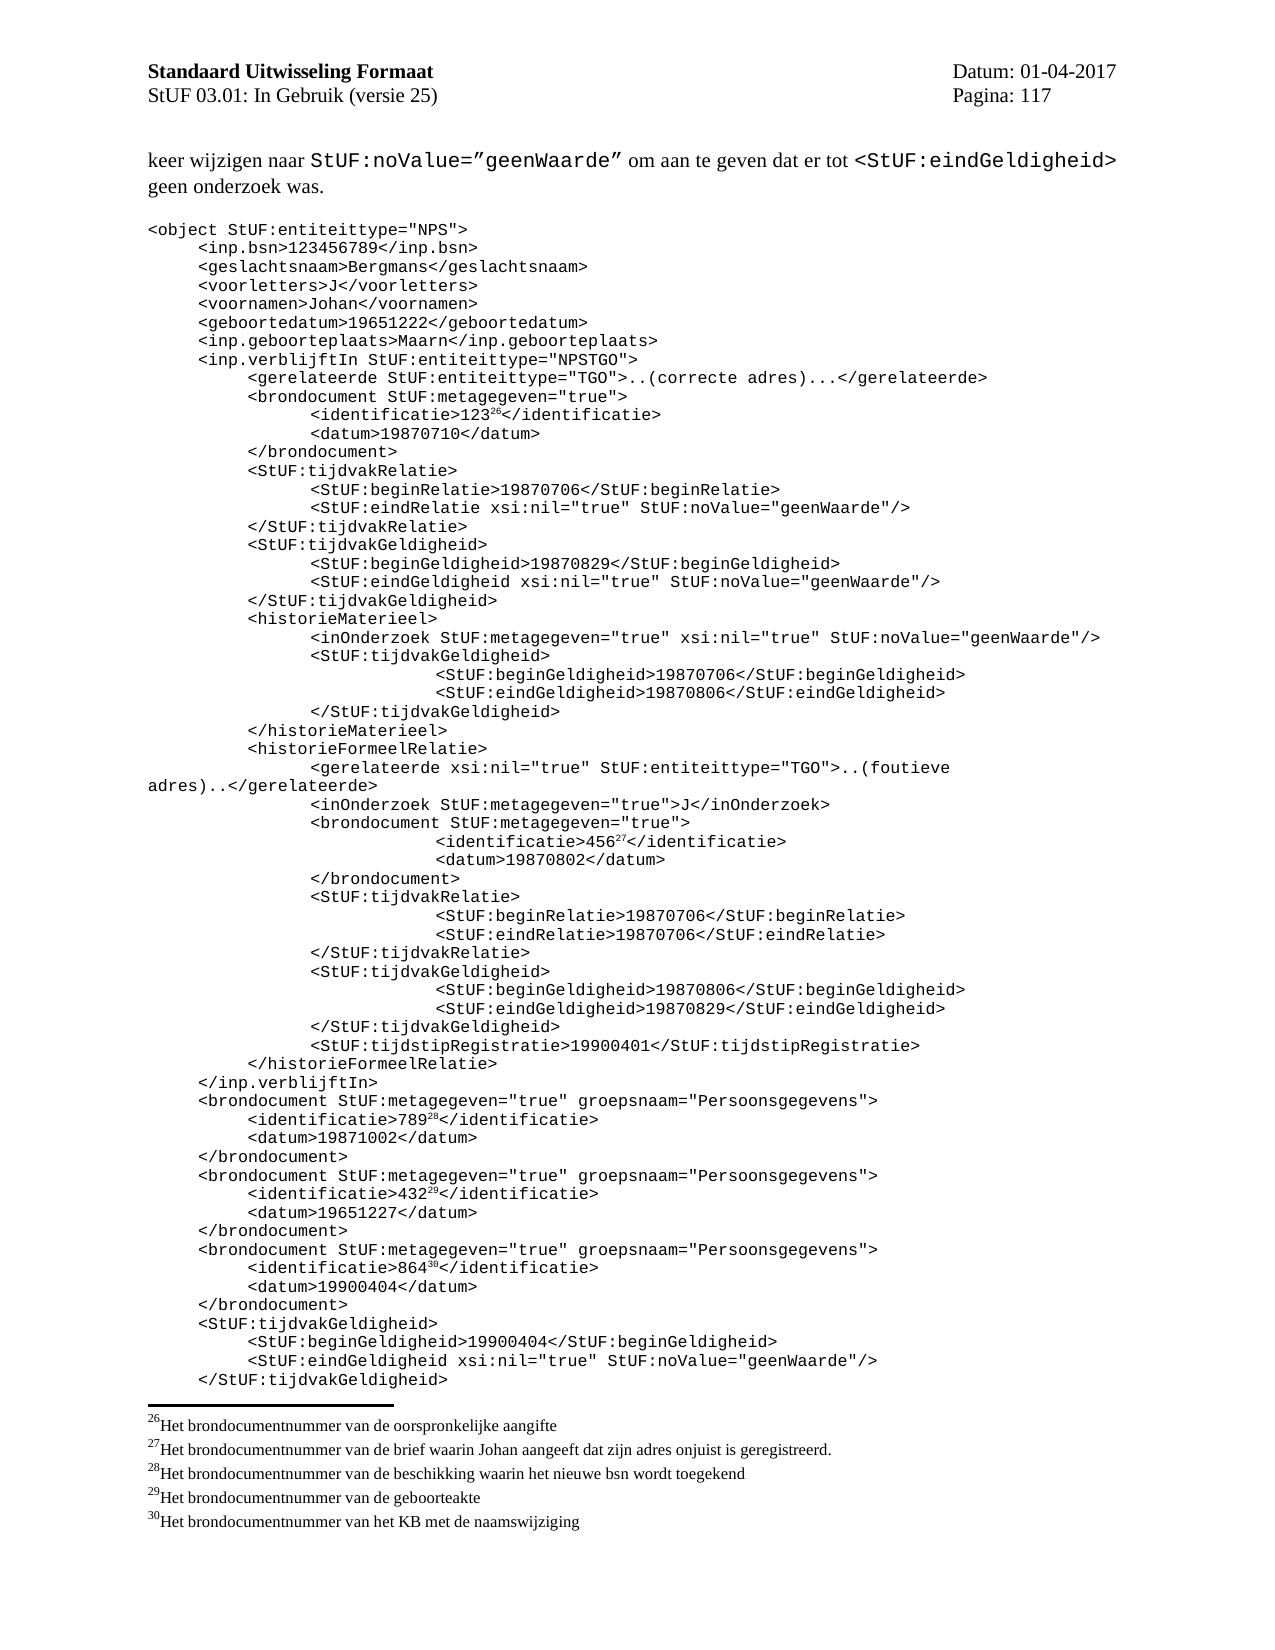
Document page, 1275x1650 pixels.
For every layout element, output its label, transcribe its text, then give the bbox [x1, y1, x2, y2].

text <inOnderzoek StUF:metagegeven="true">J</inOnderzoek> [148, 797, 1127, 815]
text <datum>19870710</datum> [148, 426, 1127, 444]
text <geboortedatum>19651222</geboortedatum> [148, 314, 1127, 333]
text <gerelateerde xsi:nil="true" StUF:entiteittype="TGO">..(foutieve adres)..</gerelateerde> [148, 759, 1127, 797]
text <datum>19870802</datum> [148, 852, 1127, 871]
text <brondocument StUF:metagegeven="true"> [148, 815, 1127, 834]
text </StUF:tijdvakGeldigheid> [148, 1019, 1127, 1038]
text Het brondocumentnummer van het KB met de naamswijziging [148, 1508, 1127, 1532]
text </StUF:tijdvakRelatie> [148, 518, 1127, 537]
text <gerelateerde StUF:entiteittype="TGO">..(correcte adres)...</gerelateerde> [148, 370, 1127, 389]
text <inp.bsn>123456789</inp.bsn> [148, 240, 1127, 259]
text </historieFormeelRelatie> [148, 1056, 1127, 1075]
text <StUF:eindRelatie>19870706</StUF:eindRelatie> [148, 926, 1127, 945]
text <identificatie>789</identificatie> [148, 1112, 1127, 1130]
text </brondocument> [148, 1223, 1127, 1242]
text </StUF:tijdvakGeldigheid> [148, 1371, 1127, 1390]
text <StUF:eindGeldigheid xsi:nil="true" StUF:noValue="geenWaarde"/> [148, 574, 1127, 593]
text </brondocument> [148, 871, 1127, 889]
text <identificatie>123</identificatie> [148, 407, 1127, 426]
text </inp.verblijftIn> [148, 1075, 1127, 1093]
text <StUF:eindGeldigheid>19870806</StUF:eindGeldigheid> [148, 685, 1127, 704]
text Het brondocumentnummer van de oorspronkelijke aangifte [148, 1412, 1127, 1436]
text <StUF:beginGeldigheid>19870829</StUF:beginGeldigheid> [148, 556, 1127, 574]
text <geslachtsnaam>Bergmans</geslachtsnaam> [148, 259, 1127, 277]
text <brondocument StUF:metagegeven="true" groepsnaam="Persoonsgegevens"> [148, 1093, 1127, 1112]
text <StUF:eindGeldigheid>19870829</StUF:eindGeldigheid> [148, 1001, 1127, 1019]
text <inOnderzoek StUF:metagegeven="true" xsi:nil="true" StUF:noValue="geenWaarde"/> [148, 630, 1127, 648]
text <datum>19900404</datum> [148, 1279, 1127, 1297]
text <brondocument StUF:metagegeven="true" groepsnaam="Persoonsgegevens"> [148, 1242, 1127, 1260]
text Het brondocumentnummer van de geboorteakte [148, 1484, 1127, 1508]
text <identificatie>432</identificatie> [148, 1186, 1127, 1204]
text </brondocument> [148, 444, 1127, 463]
text <StUF:eindGeldigheid xsi:nil="true" StUF:noValue="geenWaarde"/> [148, 1353, 1127, 1371]
text </brondocument> [148, 1297, 1127, 1316]
text </StUF:tijdvakGeldigheid> [148, 704, 1127, 722]
text <StUF:beginGeldigheid>19870706</StUF:beginGeldigheid> [148, 667, 1127, 685]
text <brondocument StUF:metagegeven="true"> [148, 389, 1127, 407]
text <voornamen>Johan</voornamen> [148, 296, 1127, 314]
text <identificatie>456</identificatie> [148, 834, 1127, 852]
text </brondocument> [148, 1149, 1127, 1167]
text <brondocument StUF:metagegeven="true" groepsnaam="Persoonsgegevens"> [148, 1167, 1127, 1186]
text <StUF:tijdvakRelatie> [148, 463, 1127, 481]
text <StUF:beginGeldigheid>19900404</StUF:beginGeldigheid> [148, 1334, 1127, 1353]
text </historieMaterieel> [148, 722, 1127, 741]
text <StUF:tijdvakGeldigheid> [148, 537, 1127, 556]
text <datum>19871002</datum> [148, 1130, 1127, 1149]
text <StUF:tijdvakGeldigheid> [148, 648, 1127, 667]
text <datum>19651227</datum> [148, 1204, 1127, 1223]
text <object StUF:entiteittype="NPS"> [148, 222, 1127, 240]
text <identificatie>864</identificatie> [148, 1260, 1127, 1279]
text <voorletters>J</voorletters> [148, 277, 1127, 296]
text </StUF:tijdvakGeldigheid> [148, 593, 1127, 611]
text <StUF:beginRelatie>19870706</StUF:beginRelatie> [148, 481, 1127, 500]
text <StUF:beginRelatie>19870706</StUF:beginRelatie> [148, 908, 1127, 926]
text <StUF:eindRelatie xsi:nil="true" StUF:noValue="geenWaarde"/> [148, 500, 1127, 518]
text <StUF:tijdvakRelatie> [148, 889, 1127, 908]
text <StUF:beginGeldigheid>19870806</StUF:beginGeldigheid> [148, 982, 1127, 1001]
text <inp.verblijftIn StUF:entiteittype="NPSTGO"> [148, 352, 1127, 370]
text </StUF:tijdvakRelatie> [148, 945, 1127, 963]
text <historieMaterieel> [148, 611, 1127, 630]
text <StUF:tijdvakGeldigheid> [148, 963, 1127, 982]
text keer wijzigen naar StUF:noValue=”geenWaarde” om aan te geven dat er tot <StUF:eindGeldigheid> geen onderzoek was. [148, 148, 1127, 198]
text <inp.geboorteplaats>Maarn</inp.geboorteplaats> [148, 333, 1127, 352]
text <StUF:tijdstipRegistratie>19900401</StUF:tijdstipRegistratie> [148, 1038, 1127, 1056]
text Het brondocumentnummer van de beschikking waarin het nieuwe bsn wordt toegekend [148, 1460, 1127, 1484]
text Het brondocumentnummer van de brief waarin Johan aangeeft dat zijn adres onjuist is geregistreerd. [148, 1436, 1127, 1460]
text <historieFormeelRelatie> [148, 741, 1127, 759]
text <StUF:tijdvakGeldigheid> [148, 1316, 1127, 1334]
